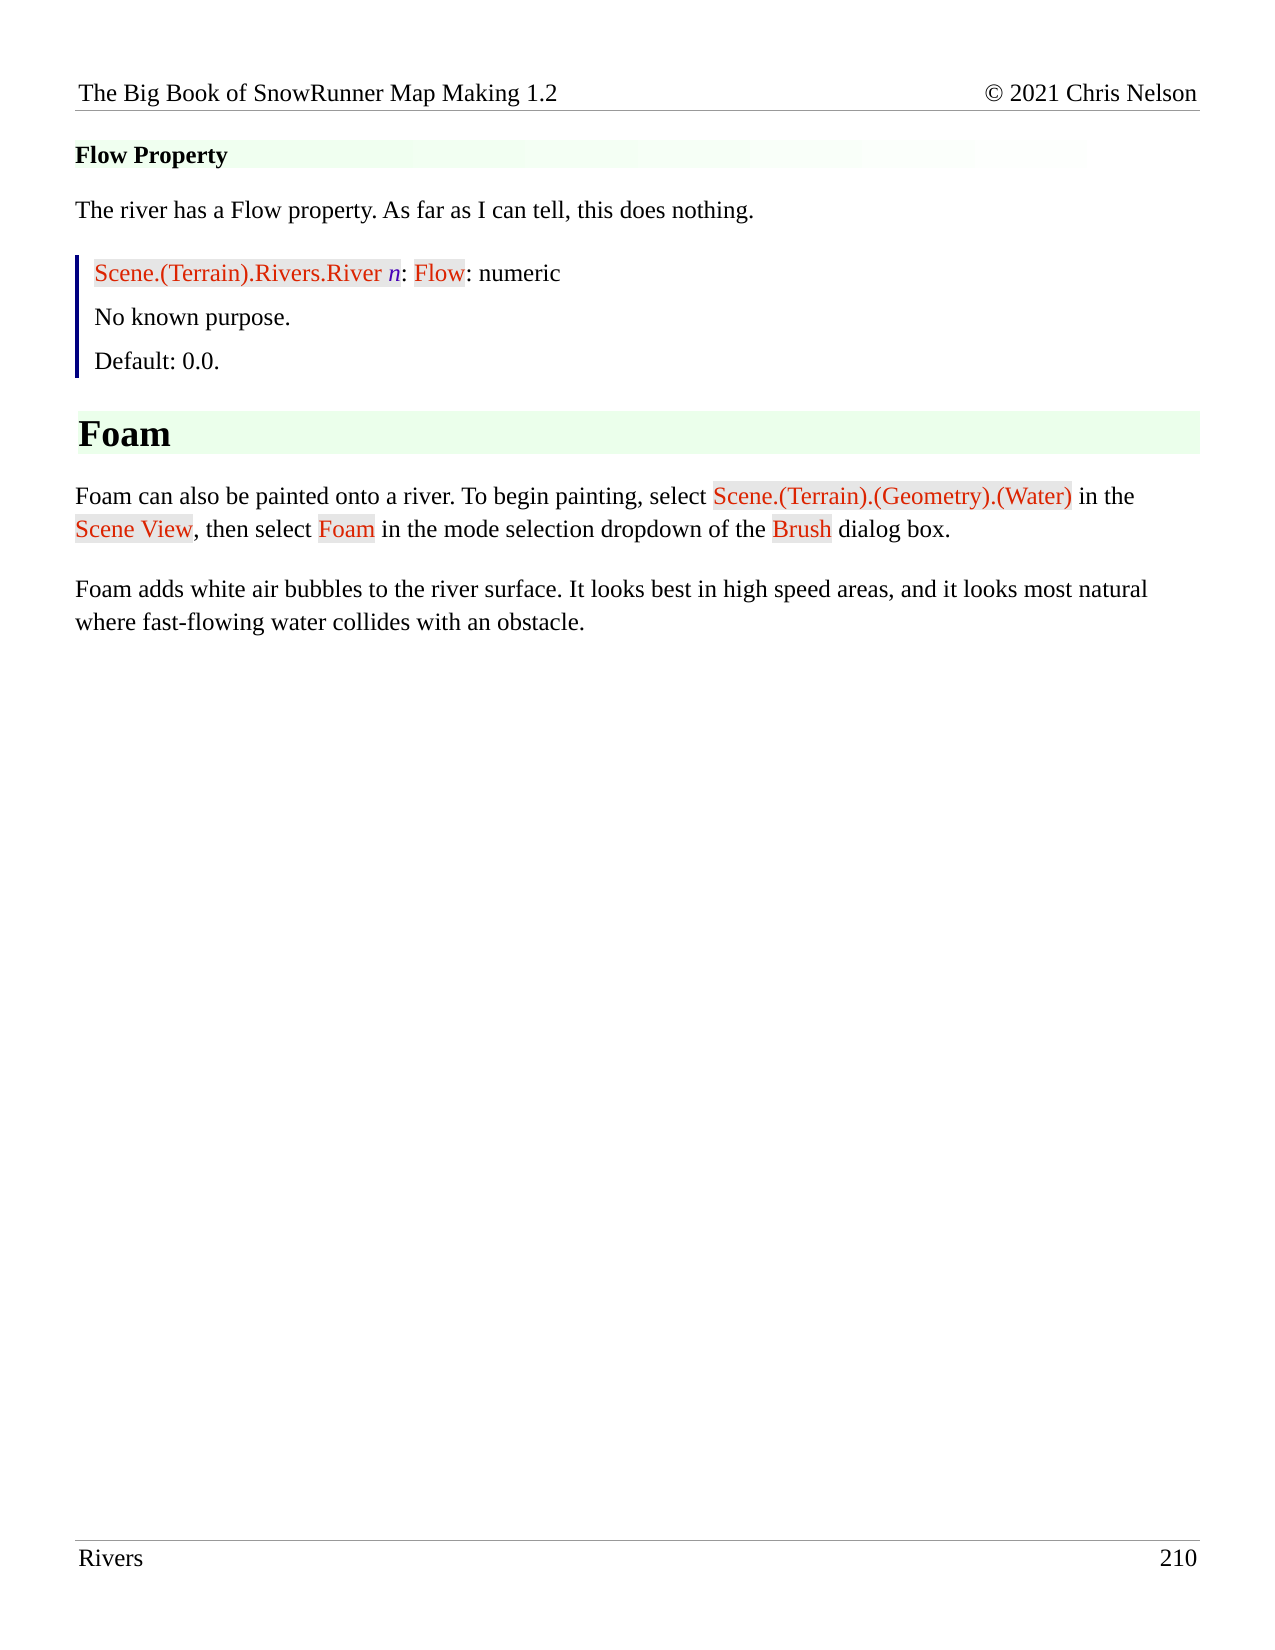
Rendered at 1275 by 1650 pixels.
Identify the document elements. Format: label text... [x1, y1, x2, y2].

text Foam can also be painted onto a river. To begin painting, select Scene.(Terrain).(Geometry).(Water) in the Scene View, then select Foam in the mode selection dropdown of the Brush dialog box. [75, 481, 1200, 543]
text Scene.(Terrain).Rivers.River n: Flow: numeric [79, 255, 1200, 287]
subtitle Flow Property [75, 140, 1200, 168]
text The river has a Flow property. As far as I can tell, this does nothing. [75, 195, 1200, 224]
text Foam adds white air bubbles to the river surface. It looks best in high speed areas, and it looks most natural where fast-flowing water collides with an obstacle. [75, 574, 1200, 636]
text Default: 0.0. [79, 343, 1200, 378]
subtitle Foam [78, 411, 1200, 454]
text No known purpose. [79, 299, 1200, 331]
